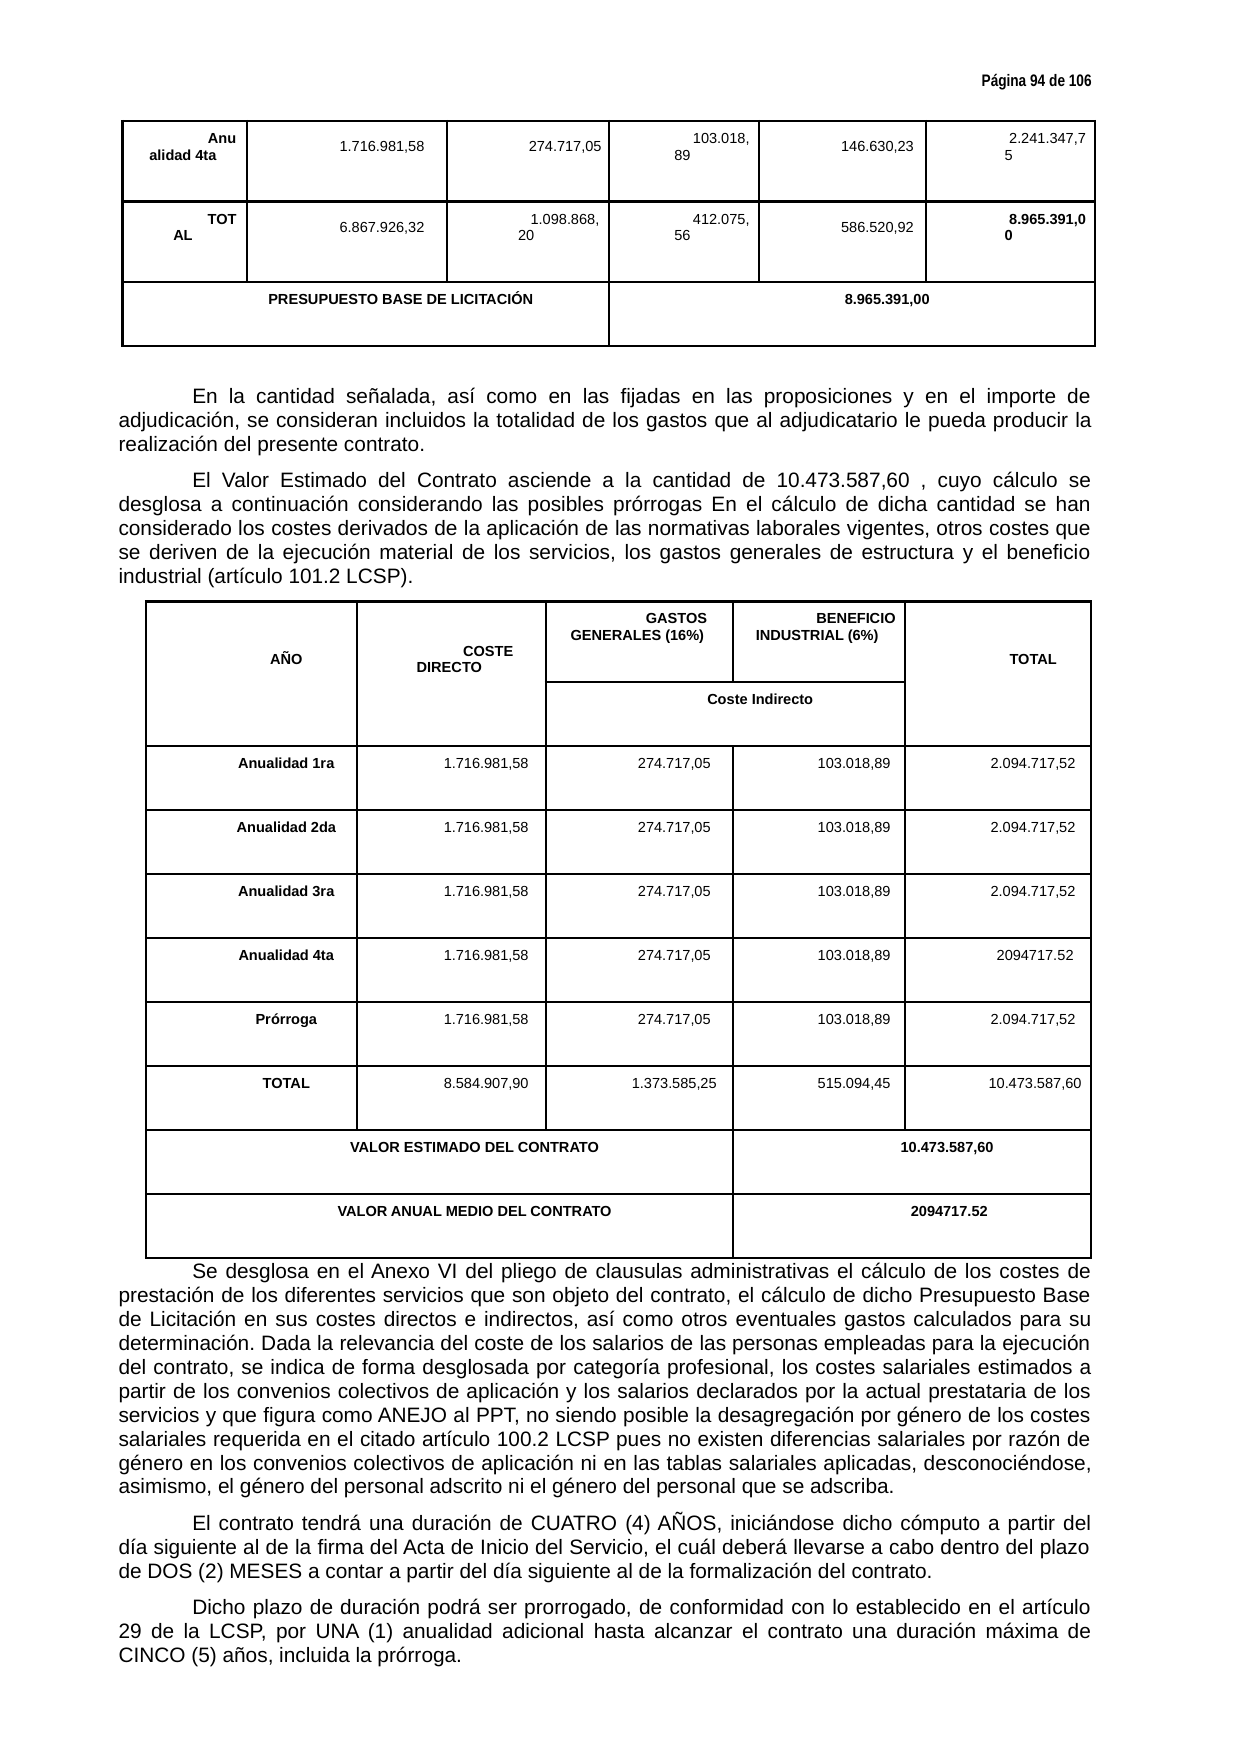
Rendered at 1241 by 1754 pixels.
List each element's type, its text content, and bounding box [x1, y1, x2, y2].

text El contrato tendrá una duración de CUATRO (4) AÑOS, iniciándose dicho cómputo a partir del día siguiente al de la firma del Acta de Inicio del Servicio, el cuál deberá llevarse a cabo dentro del plazo de DOS (2) MESES a contar a partir del día siguiente al de la formalización del contrato. [118, 1511, 1092, 1583]
text El Valor Estimado del Contrato asciende a la cantidad de 10.473.587,60 , cuyo cálculo se desglosa a continuación considerando las posibles prórrogas En el cálculo de dicha cantidad se han considerado los costes derivados de la aplicación de las normativas laborales vigentes, otros costes que se deriven de la ejecución material de los servicios, los gastos generales de estructura y el beneficio industrial (artículo 101.2 LCSP). [118, 468, 1092, 588]
table_cell 146.630,23 [760, 122, 925, 200]
table_cell 8.965.391,00 [610, 283, 1094, 345]
table_cell 1.716.981,58 [248, 122, 446, 200]
table_cell 8.584.907,90 [358, 1067, 545, 1129]
table_cell VALOR ANUAL MEDIO DEL CONTRATO [147, 1195, 732, 1257]
table_cell Prórroga [147, 1003, 356, 1065]
table_cell 103.018,89 [610, 122, 758, 200]
table_cell Anualidad 3ra [147, 875, 356, 937]
table_cell Coste Indirecto [547, 683, 904, 745]
table_cell VALOR ESTIMADO DEL CONTRATO [147, 1131, 732, 1193]
table_cell 1.098.868,20 [448, 203, 608, 281]
table_cell 10.473.587,60 [906, 1067, 1090, 1129]
table_cell 586.520,92 [760, 203, 925, 281]
table_cell 2.094.717,52 [906, 1003, 1090, 1065]
table_cell TOTAL [147, 1067, 356, 1129]
table_cell 2094717,52 [734, 1195, 1090, 1257]
table_cell Anualidad 2da [147, 811, 356, 873]
table_cell 2.241.347,75 [927, 122, 1094, 200]
table_cell 2094717,52 [906, 939, 1090, 1001]
table_cell 1.716.981,58 [358, 811, 545, 873]
table_cell 6.867.926,32 [248, 203, 446, 281]
table_cell 1.716.981,58 [358, 939, 545, 1001]
table_cell 1.716.981,58 [358, 747, 545, 809]
table_cell PRESUPUESTO BASE DE LICITACIÓN [124, 283, 608, 345]
table_cell 2.094.717,52 [906, 811, 1090, 873]
table_cell Anualidad 1ra [147, 747, 356, 809]
table_cell 103.018,89 [734, 811, 904, 873]
table_header GASTOS GENERALES (16%) [547, 603, 732, 681]
table_header BENEFICIO INDUSTRIAL (6%) [734, 603, 904, 681]
table_cell 274.717,05 [547, 811, 732, 873]
table_header TOTAL [906, 603, 1090, 745]
table_cell Anualidad 4ta [147, 939, 356, 1001]
text Se desglosa en el Anexo VI del pliego de clausulas administrativas el cálculo de los costes de prestación de los diferentes servicios que son objeto del contrato, el cálculo de dicho Presupuesto Base de Licitación en sus costes directos e indirectos, así como otros eventuales gastos calculados para su determinación. Dada la relevancia del coste de los salarios de las personas empleadas para la ejecución del contrato, se indica de forma desglosada por categoría profesional, los costes salariales estimados a partir de los convenios colectivos de aplicación y los salarios declarados por la actual prestataria de los servicios y que figura como ANEJO al PPT, no siendo posible la desagregación por género de los costes salariales requerida en el citado artículo 100.2 LCSP pues no existen diferencias salariales por razón de género en los convenios colectivos de aplicación ni en las tablas salariales aplicadas, desconociéndose, asimismo, el género del personal adscrito ni el género del personal que se adscriba. [118, 1259, 1092, 1498]
table_cell 515.094,45 [734, 1067, 904, 1129]
table_cell 2.094.717,52 [906, 875, 1090, 937]
table_cell 103.018,89 [734, 939, 904, 1001]
text Dicho plazo de duración podrá ser prorrogado, de conformidad con lo establecido en el artículo 29 de la LCSP, por UNA (1) anualidad adicional hasta alcanzar el contrato una duración máxima de CINCO (5) años, incluida la prórroga. [118, 1595, 1092, 1667]
table_cell 1.716.981,58 [358, 1003, 545, 1065]
table_cell 1.716.981,58 [358, 875, 545, 937]
table_cell 274.717,05 [547, 875, 732, 937]
table_cell TOTAL [124, 203, 246, 281]
table_cell 274.717,05 [547, 1003, 732, 1065]
table_cell 412.075,56 [610, 203, 758, 281]
table_cell 274.717,05 [547, 939, 732, 1001]
table_cell 103.018,89 [734, 1003, 904, 1065]
table_cell 103.018,89 [734, 875, 904, 937]
table_cell 103.018,89 [734, 747, 904, 809]
text En la cantidad señalada, así como en las fijadas en las proposiciones y en el importe de adjudicación, se consideran incluidos la totalidad de los gastos que al adjudicatario le pueda producir la realización del presente contrato. [118, 384, 1092, 456]
table_cell Anualidad 4ta [124, 122, 246, 200]
table_header AÑO [147, 603, 356, 745]
table_cell 8.965.391,00 [927, 203, 1094, 281]
table_cell 274.717,05 [448, 122, 608, 200]
table_cell 274.717,05 [547, 747, 732, 809]
table_header COSTE DIRECTO [358, 603, 545, 745]
table_cell 1.373.585,25 [547, 1067, 732, 1129]
table_cell 2.094.717,52 [906, 747, 1090, 809]
table_cell 10.473.587,60 [734, 1131, 1090, 1193]
